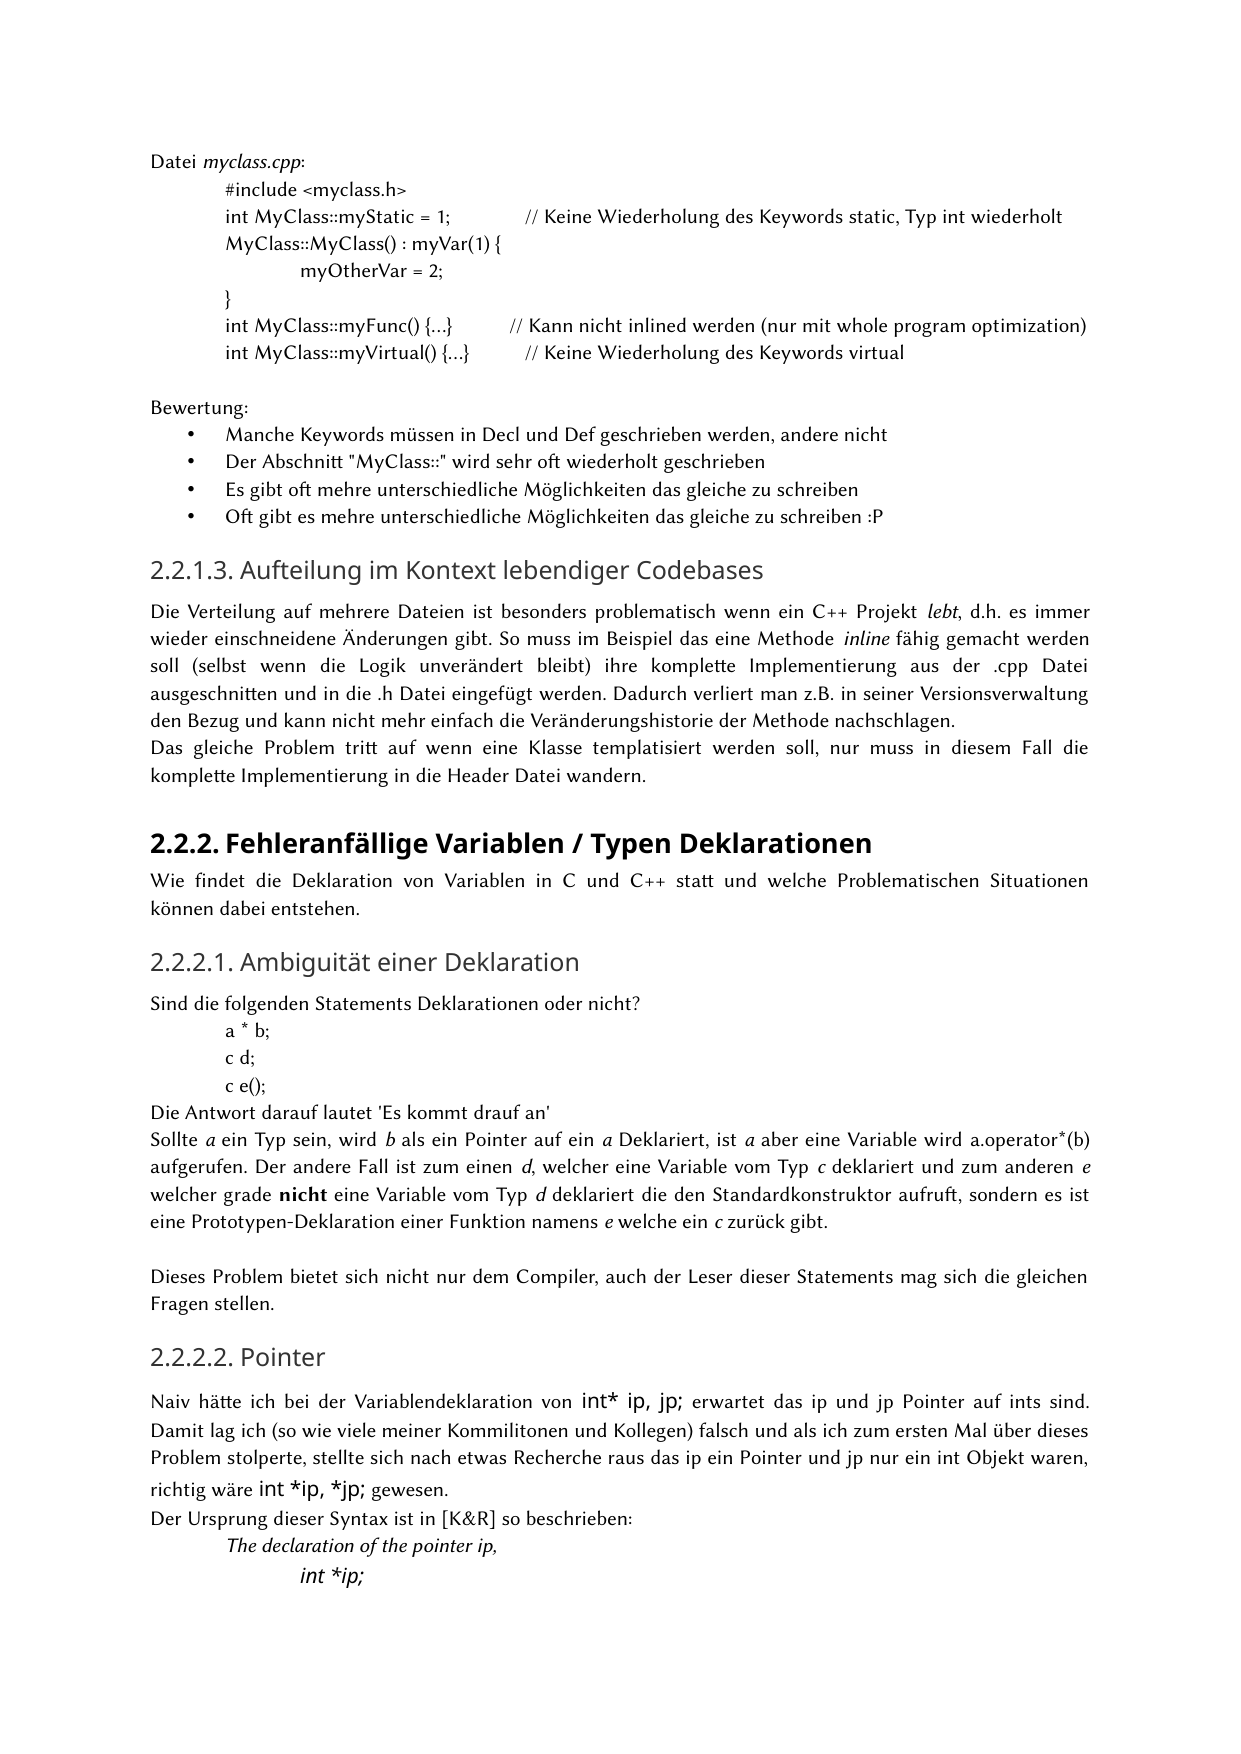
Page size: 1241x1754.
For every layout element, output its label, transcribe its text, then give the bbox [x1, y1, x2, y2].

text MyClass::MyClass() : myVar(1) { [225, 232, 1090, 256]
list Oft gibt es mehre unterschiedliche Möglichkeiten das gleiche zu schreiben :P [187, 505, 1090, 528]
text int *ip; [225, 1561, 1090, 1589]
text } [225, 286, 1090, 310]
list Der Abschnitt "MyClass::" wird sehr oft wiederholt geschrieben [187, 450, 1090, 474]
text Sollte a ein Typ sein, wird b als ein Pointer auf ein a Deklariert, ist a aber eine Variable wird a.operator*(b) aufgerufen. Der andere Fall ist zum einen d, welcher eine Variable vom Typ c deklariert und zum anderen e welcher grade nicht eine Variable vom Typ d deklariert die den Standardkonstruktor aufruft, sondern es ist eine Prototypen-Deklaration einer Funktion namens e welche ein c zurück gibt. [150, 1128, 1090, 1233]
text int MyClass::myVirtual() {...} // Keine Wiederholung des Keywords virtual [225, 341, 1090, 365]
list Es gibt oft mehre unterschiedliche Möglichkeiten das gleiche zu schreiben [187, 477, 1090, 501]
text Bewertung: [150, 396, 1090, 419]
text #include <myclass.h> [225, 177, 1090, 201]
text Die Antwort darauf lautet 'Es kommt drauf an' [150, 1101, 1090, 1124]
text Das gleiche Problem tritt auf wenn eine Klasse templatisiert werden soll, nur muss in diesem Fall die komplette Implementierung in die Header Datei wandern. [150, 736, 1090, 787]
text The declaration of the pointer ip, [225, 1534, 1090, 1557]
text c d; [225, 1046, 1090, 1070]
text c e(); [225, 1073, 1090, 1097]
text int MyClass::myStatic = 1; // Keine Wiederholung des Keywords static, Typ int wiederholt [225, 204, 1090, 228]
text Dieses Problem bietet sich nicht nur dem Compiler, auch der Leser dieser Statements mag sich die gleichen Fragen stellen. [150, 1264, 1090, 1315]
subtitle Ambiguität einer Deklaration [150, 945, 1090, 979]
text myOtherVar = 2; [225, 259, 1090, 283]
subtitle Aufteilung im Kontext lebendiger Codebases [150, 553, 1090, 587]
subtitle Pointer [150, 1340, 1090, 1374]
text int MyClass::myFunc() {…} // Kann nicht inlined werden (nur mit whole program optimization) [225, 314, 1090, 337]
list Manche Keywords müssen in Decl und Def geschrieben werden, andere nicht [187, 423, 1090, 447]
text Naiv hätte ich bei der Variablendeklaration von int* ip, jp; erwartet das ip und jp Pointer auf ints sind. Damit lag ich (so wie viele meiner Kommilitonen und Kollegen) falsch und als ich zum ersten Mal über dieses Problem stolperte, stellte sich nach etwas Recherche raus das ip ein Pointer und jp nur ein int Objekt waren, richtig wäre int *ip, *jp; gewesen. [150, 1387, 1090, 1502]
text a * b; [225, 1019, 1090, 1042]
text Der Ursprung dieser Syntax ist in [K&R] so beschrieben: [150, 1506, 1090, 1530]
subtitle Fehleranfällige Variablen / Typen Deklarationen [150, 824, 1090, 861]
text Wie findet die Deklaration von Variablen in C und C++ statt und welche Problematischen Situationen können dabei entstehen. [150, 869, 1090, 920]
text Die Verteilung auf mehrere Dateien ist besonders problematisch wenn ein C++ Projekt lebt, d.h. es immer wieder einschneidene Änderungen gibt. So muss im Beispiel das eine Methode inline fähig gemacht werden soll (selbst wenn die Logik unverändert bleibt) ihre komplette Implementierung aus der .cpp Datei ausgeschnitten und in die .h Datei eingefügt werden. Dadurch verliert man z.B. in seiner Versionsverwaltung den Bezug und kann nicht mehr einfach die Veränderungshistorie der Methode nachschlagen. [150, 600, 1090, 733]
text Sind die folgenden Statements Deklarationen oder nicht? [150, 991, 1090, 1015]
text Datei myclass.cpp: [150, 150, 1090, 174]
